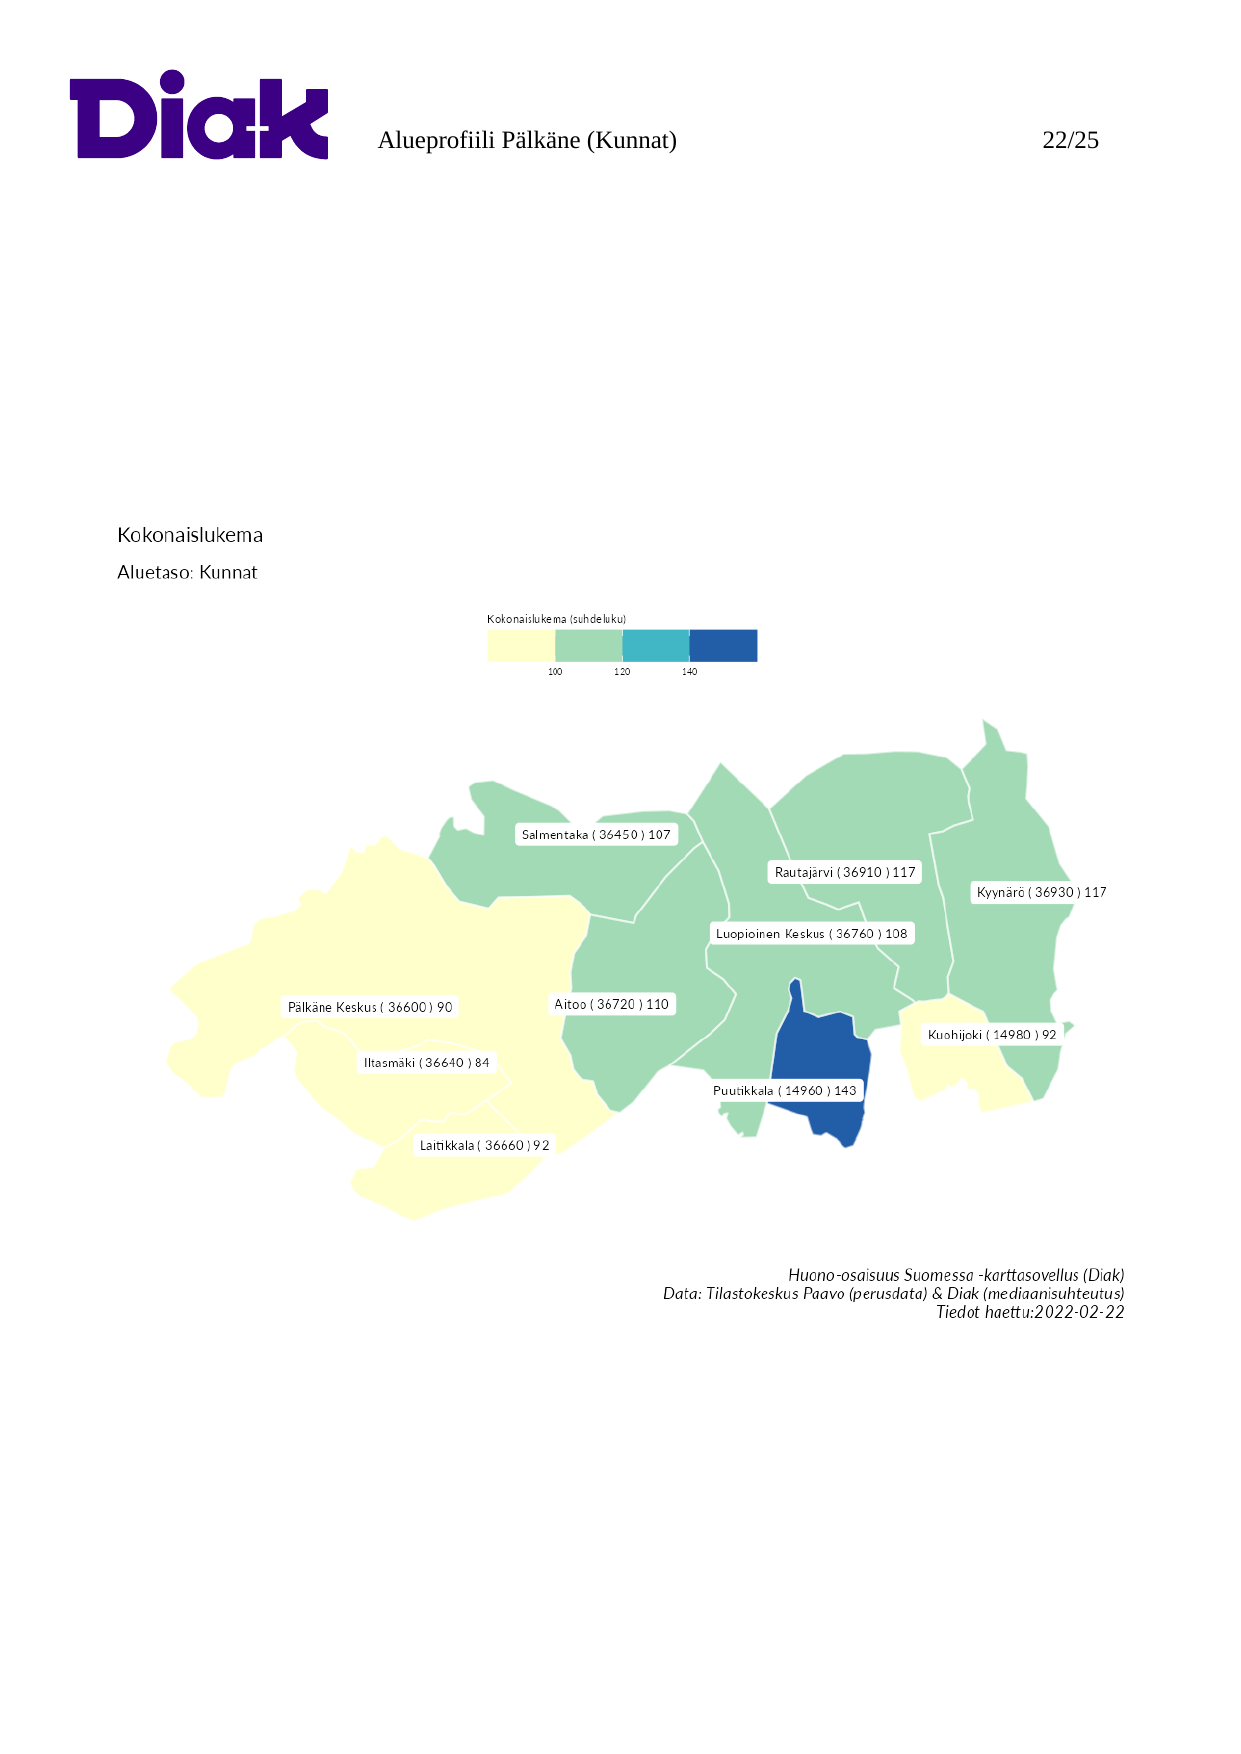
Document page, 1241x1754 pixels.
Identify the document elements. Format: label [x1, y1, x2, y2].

picture [61, 196, 1179, 1651]
